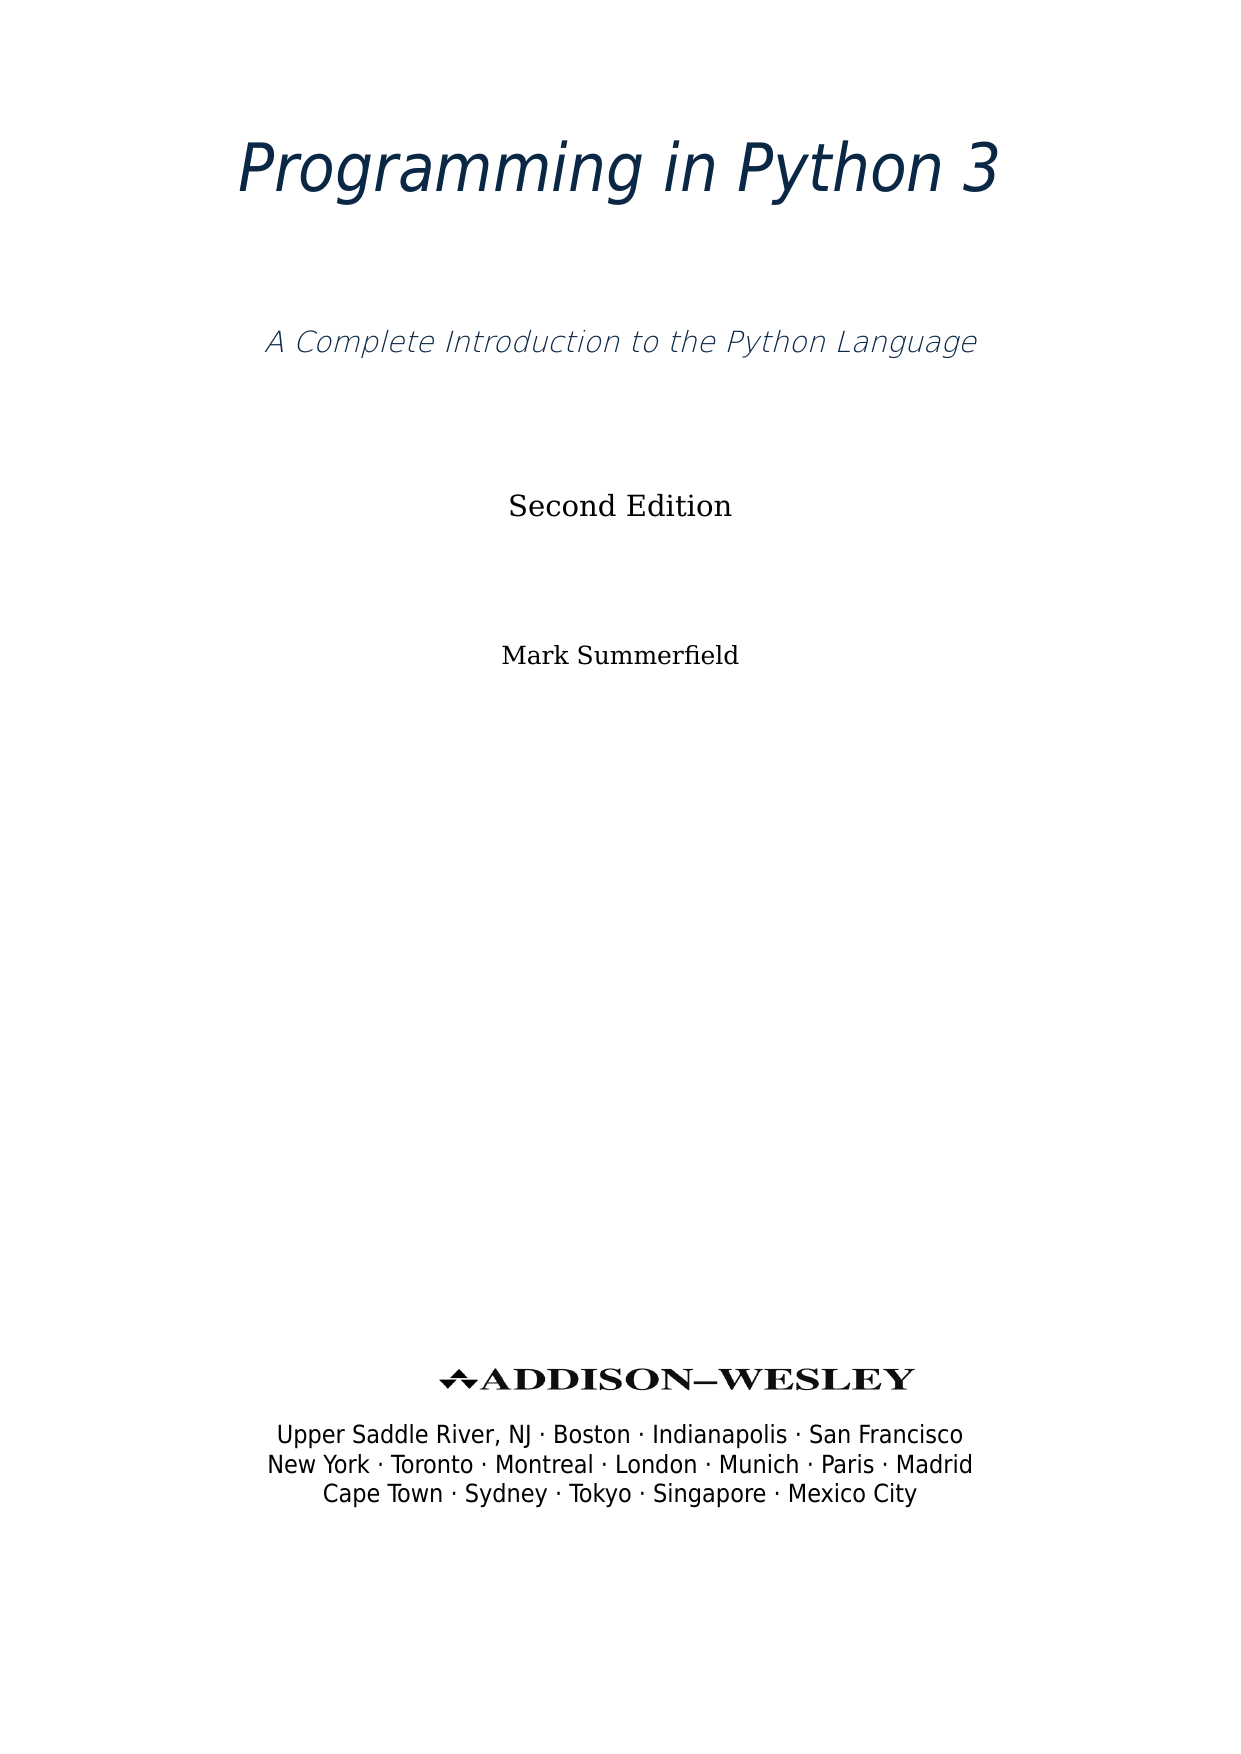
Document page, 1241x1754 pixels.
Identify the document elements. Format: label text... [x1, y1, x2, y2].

subtitle Mark Summerfield [118, 642, 1122, 671]
subtitle Second Edition [118, 489, 1122, 523]
subtitle A Complete Introduction to the Python Language [118, 314, 1122, 371]
picture [428, 1362, 931, 1397]
subtitle Cape Town · Sydney · Tokyo · Singapore · Mexico City [118, 1479, 1122, 1508]
title Programming in Python 3 [118, 118, 1122, 207]
subtitle New York · Toronto · Montreal · London · Munich · Paris · Madrid [118, 1450, 1122, 1479]
subtitle Upper Saddle River, NJ · Boston · Indianapolis · San Francisco [118, 1421, 1122, 1450]
